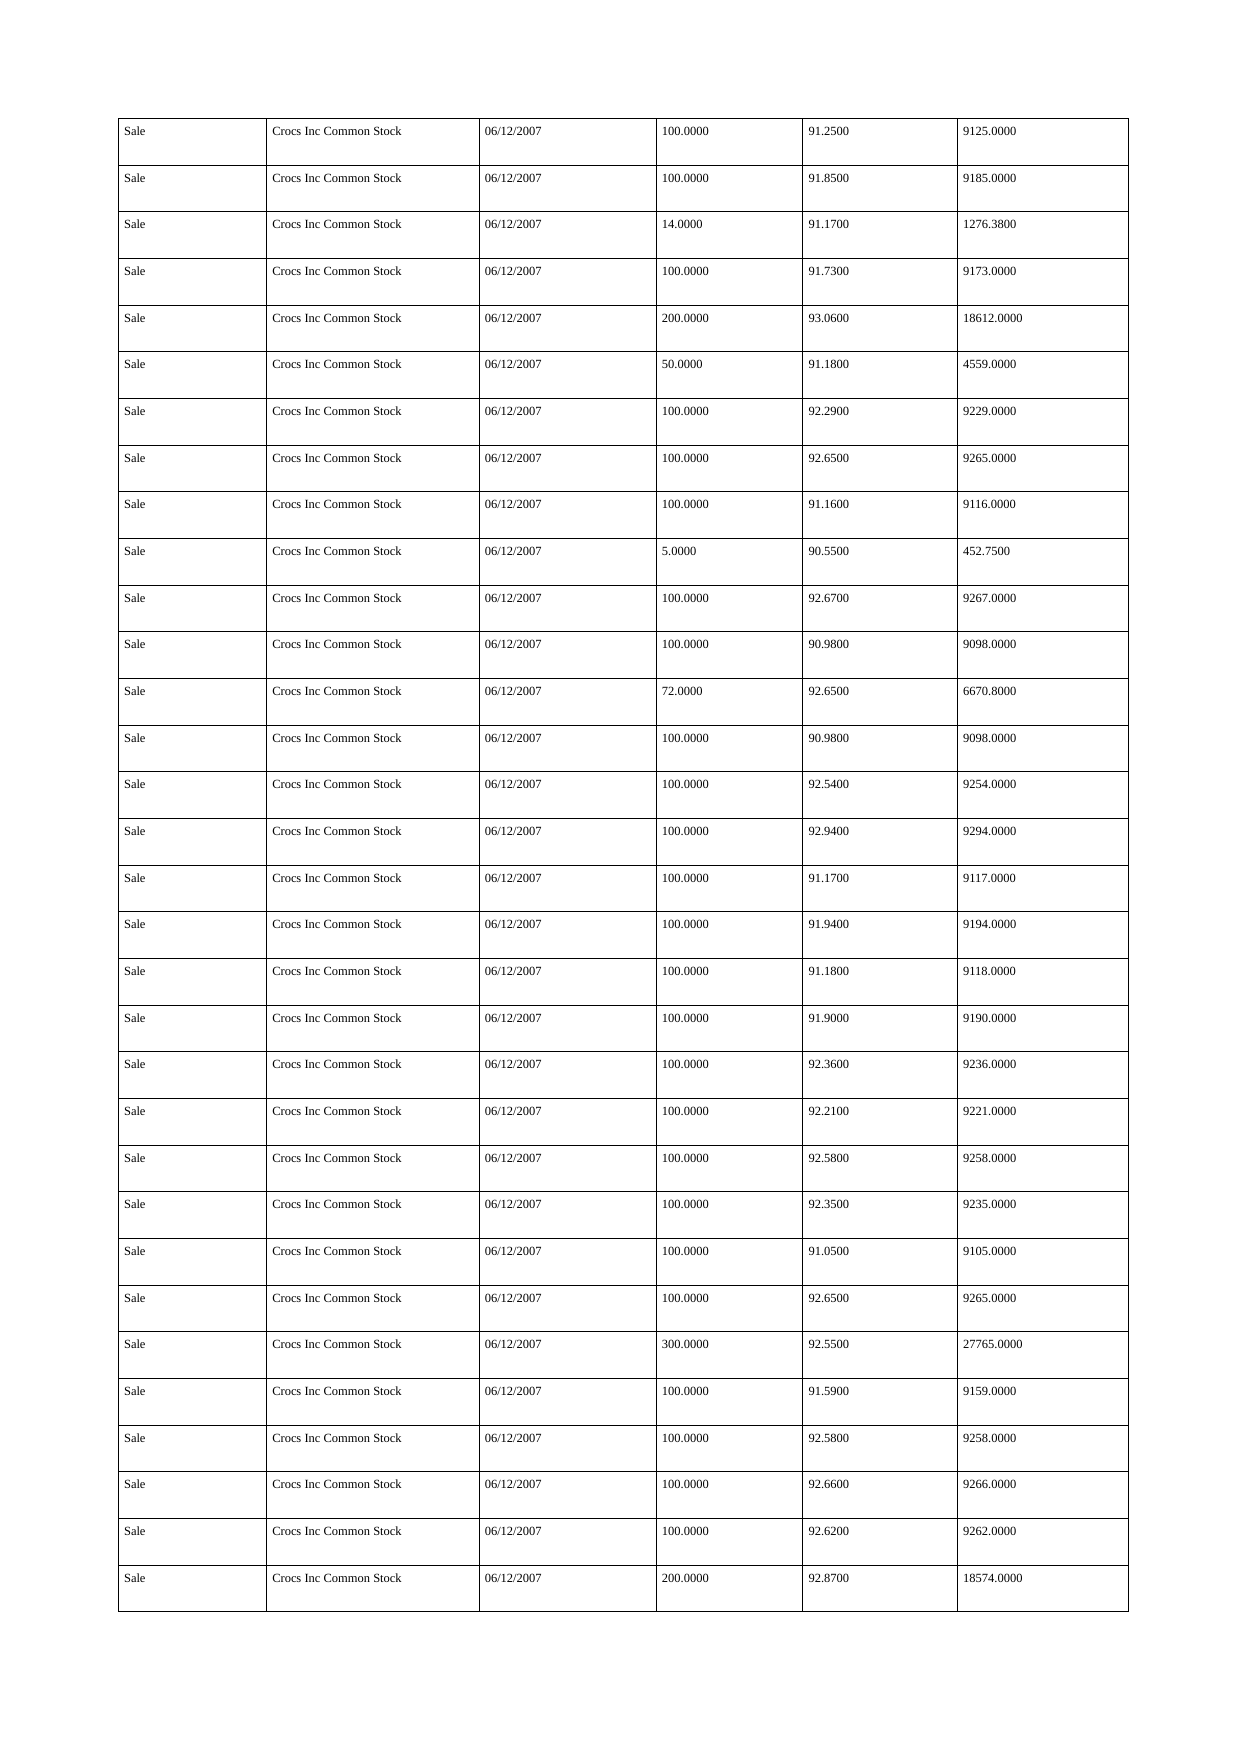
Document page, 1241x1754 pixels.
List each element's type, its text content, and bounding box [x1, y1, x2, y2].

table_cell 9105.0000 [958, 1239, 1128, 1285]
table_cell 06/12/2007 [480, 1566, 656, 1611]
table_cell 06/12/2007 [480, 259, 656, 305]
table_cell Crocs Inc Common Stock [267, 1006, 479, 1051]
table_cell 100.0000 [657, 912, 802, 958]
table_cell Sale [119, 1099, 266, 1145]
table_cell 452.7500 [958, 539, 1128, 585]
table_cell Crocs Inc Common Stock [267, 1192, 479, 1238]
table_cell 92.6500 [803, 679, 957, 725]
table_cell Sale [119, 1566, 266, 1611]
table_cell 100.0000 [657, 959, 802, 1005]
table_cell 06/12/2007 [480, 866, 656, 911]
table_cell Crocs Inc Common Stock [267, 1146, 479, 1191]
table_cell 06/12/2007 [480, 726, 656, 771]
table_cell 91.8500 [803, 166, 957, 211]
table_cell Sale [119, 492, 266, 538]
table_cell Crocs Inc Common Stock [267, 1566, 479, 1611]
table_cell 91.1800 [803, 959, 957, 1005]
table_cell Crocs Inc Common Stock [267, 352, 479, 398]
table_cell 91.2500 [803, 119, 957, 165]
table_cell 100.0000 [657, 1099, 802, 1145]
table_cell 06/12/2007 [480, 959, 656, 1005]
table_cell Sale [119, 1052, 266, 1098]
table_cell 6670.8000 [958, 679, 1128, 725]
table_cell Crocs Inc Common Stock [267, 959, 479, 1005]
table_cell 100.0000 [657, 259, 802, 305]
table_cell 92.8700 [803, 1566, 957, 1611]
table_cell 9236.0000 [958, 1052, 1128, 1098]
table_cell Sale [119, 166, 266, 211]
table_cell 06/12/2007 [480, 586, 656, 631]
table_cell Crocs Inc Common Stock [267, 819, 479, 865]
table_cell Sale [119, 446, 266, 491]
table_cell 100.0000 [657, 399, 802, 445]
table_cell 9185.0000 [958, 166, 1128, 211]
table_cell 9117.0000 [958, 866, 1128, 911]
table_cell 100.0000 [657, 1519, 802, 1565]
table_cell 9262.0000 [958, 1519, 1128, 1565]
table_cell Crocs Inc Common Stock [267, 399, 479, 445]
table_cell Sale [119, 632, 266, 678]
table_cell 9116.0000 [958, 492, 1128, 538]
table_cell 9265.0000 [958, 1286, 1128, 1331]
table_cell 92.3500 [803, 1192, 957, 1238]
table_cell 91.1700 [803, 212, 957, 258]
table_cell Crocs Inc Common Stock [267, 259, 479, 305]
table_cell 100.0000 [657, 1426, 802, 1471]
table_cell 06/12/2007 [480, 1519, 656, 1565]
table_cell 200.0000 [657, 1566, 802, 1611]
table_cell 91.0500 [803, 1239, 957, 1285]
table_cell 27765.0000 [958, 1332, 1128, 1378]
table_cell 9098.0000 [958, 632, 1128, 678]
table_cell 9125.0000 [958, 119, 1128, 165]
table_cell Sale [119, 1332, 266, 1378]
table_cell Sale [119, 1239, 266, 1285]
table_cell 9254.0000 [958, 772, 1128, 818]
table_cell 92.5800 [803, 1426, 957, 1471]
table_cell Crocs Inc Common Stock [267, 1519, 479, 1565]
table_cell 06/12/2007 [480, 352, 656, 398]
table_cell 100.0000 [657, 632, 802, 678]
table_cell 06/12/2007 [480, 446, 656, 491]
table_cell 06/12/2007 [480, 539, 656, 585]
table_cell Sale [119, 1426, 266, 1471]
table_cell Sale [119, 1379, 266, 1425]
table_cell 1276.3800 [958, 212, 1128, 258]
table_cell 06/12/2007 [480, 492, 656, 538]
table_cell 9118.0000 [958, 959, 1128, 1005]
table_cell 90.9800 [803, 632, 957, 678]
table_cell 92.2900 [803, 399, 957, 445]
table_cell Crocs Inc Common Stock [267, 1379, 479, 1425]
table_cell 91.1700 [803, 866, 957, 911]
table_cell 06/12/2007 [480, 1332, 656, 1378]
table_cell 18612.0000 [958, 306, 1128, 351]
table_cell Sale [119, 959, 266, 1005]
table_cell Sale [119, 586, 266, 631]
table_cell Crocs Inc Common Stock [267, 726, 479, 771]
table_cell 91.1600 [803, 492, 957, 538]
table_cell 06/12/2007 [480, 1052, 656, 1098]
table_cell 100.0000 [657, 1006, 802, 1051]
table_cell 92.5500 [803, 1332, 957, 1378]
table_cell 9098.0000 [958, 726, 1128, 771]
table_cell Sale [119, 772, 266, 818]
table_cell Crocs Inc Common Stock [267, 679, 479, 725]
table_cell Crocs Inc Common Stock [267, 632, 479, 678]
table_cell 06/12/2007 [480, 912, 656, 958]
table_cell Sale [119, 1006, 266, 1051]
table_cell 06/12/2007 [480, 1426, 656, 1471]
table_cell 06/12/2007 [480, 632, 656, 678]
table_cell 5.0000 [657, 539, 802, 585]
table_cell Crocs Inc Common Stock [267, 866, 479, 911]
table_cell Crocs Inc Common Stock [267, 586, 479, 631]
table_cell Crocs Inc Common Stock [267, 1052, 479, 1098]
table_cell 9159.0000 [958, 1379, 1128, 1425]
table_cell 9258.0000 [958, 1426, 1128, 1471]
table_cell 100.0000 [657, 492, 802, 538]
table_cell 9190.0000 [958, 1006, 1128, 1051]
table_cell 06/12/2007 [480, 1099, 656, 1145]
table_cell 06/12/2007 [480, 1146, 656, 1191]
table_cell Crocs Inc Common Stock [267, 539, 479, 585]
table_cell 9266.0000 [958, 1472, 1128, 1518]
table_cell 100.0000 [657, 866, 802, 911]
table_cell 200.0000 [657, 306, 802, 351]
table_cell 100.0000 [657, 119, 802, 165]
table_cell 90.9800 [803, 726, 957, 771]
table_cell Sale [119, 539, 266, 585]
table_cell 06/12/2007 [480, 1192, 656, 1238]
table_cell 06/12/2007 [480, 212, 656, 258]
table_cell 06/12/2007 [480, 306, 656, 351]
table_cell 9258.0000 [958, 1146, 1128, 1191]
table_cell 06/12/2007 [480, 119, 656, 165]
table_cell Sale [119, 399, 266, 445]
table_cell 92.5800 [803, 1146, 957, 1191]
table_cell 72.0000 [657, 679, 802, 725]
table_cell 100.0000 [657, 1239, 802, 1285]
table_cell 100.0000 [657, 726, 802, 771]
table_cell 06/12/2007 [480, 399, 656, 445]
table_cell 100.0000 [657, 1472, 802, 1518]
table_cell 100.0000 [657, 1379, 802, 1425]
table_cell Sale [119, 679, 266, 725]
table_cell Sale [119, 726, 266, 771]
table_cell 06/12/2007 [480, 819, 656, 865]
table_cell 100.0000 [657, 772, 802, 818]
table_cell 06/12/2007 [480, 1286, 656, 1331]
table_cell 4559.0000 [958, 352, 1128, 398]
table_cell Sale [119, 352, 266, 398]
table_cell Crocs Inc Common Stock [267, 446, 479, 491]
table_cell 06/12/2007 [480, 166, 656, 211]
table_cell 18574.0000 [958, 1566, 1128, 1611]
table_cell 91.7300 [803, 259, 957, 305]
table_cell 91.1800 [803, 352, 957, 398]
table_cell Sale [119, 259, 266, 305]
table_cell 06/12/2007 [480, 772, 656, 818]
table_cell Crocs Inc Common Stock [267, 1286, 479, 1331]
table_cell Crocs Inc Common Stock [267, 119, 479, 165]
table_cell 90.5500 [803, 539, 957, 585]
table_cell 100.0000 [657, 446, 802, 491]
table_cell Sale [119, 1286, 266, 1331]
table_cell 9173.0000 [958, 259, 1128, 305]
table_cell 9221.0000 [958, 1099, 1128, 1145]
table_cell 100.0000 [657, 1286, 802, 1331]
table_cell Crocs Inc Common Stock [267, 492, 479, 538]
table_cell 14.0000 [657, 212, 802, 258]
table_cell Sale [119, 1519, 266, 1565]
table_cell 92.9400 [803, 819, 957, 865]
table_cell 9235.0000 [958, 1192, 1128, 1238]
table_cell Crocs Inc Common Stock [267, 166, 479, 211]
table_cell 92.6500 [803, 1286, 957, 1331]
table_cell 100.0000 [657, 1146, 802, 1191]
table_cell Crocs Inc Common Stock [267, 1472, 479, 1518]
table_cell Crocs Inc Common Stock [267, 1332, 479, 1378]
table_cell Sale [119, 212, 266, 258]
table_cell 9294.0000 [958, 819, 1128, 865]
table_cell 50.0000 [657, 352, 802, 398]
table_cell Sale [119, 819, 266, 865]
table_cell Crocs Inc Common Stock [267, 1099, 479, 1145]
table_cell 92.2100 [803, 1099, 957, 1145]
table_cell 100.0000 [657, 819, 802, 865]
table_cell Sale [119, 1192, 266, 1238]
table_cell Crocs Inc Common Stock [267, 1239, 479, 1285]
table_cell 9194.0000 [958, 912, 1128, 958]
table_cell Sale [119, 912, 266, 958]
table_cell 06/12/2007 [480, 1239, 656, 1285]
table_cell 06/12/2007 [480, 679, 656, 725]
table_cell Crocs Inc Common Stock [267, 306, 479, 351]
table_cell 100.0000 [657, 1192, 802, 1238]
table_cell 93.0600 [803, 306, 957, 351]
table_cell Sale [119, 306, 266, 351]
table_cell 100.0000 [657, 586, 802, 631]
table_cell Crocs Inc Common Stock [267, 772, 479, 818]
table_cell 9267.0000 [958, 586, 1128, 631]
table_cell 92.3600 [803, 1052, 957, 1098]
table_cell Sale [119, 1146, 266, 1191]
table_cell 100.0000 [657, 166, 802, 211]
table_cell Crocs Inc Common Stock [267, 1426, 479, 1471]
table_cell 92.6200 [803, 1519, 957, 1565]
table_cell 06/12/2007 [480, 1379, 656, 1425]
table_cell Sale [119, 119, 266, 165]
table_cell 91.9000 [803, 1006, 957, 1051]
table_cell 92.5400 [803, 772, 957, 818]
table_cell Sale [119, 1472, 266, 1518]
table_cell Crocs Inc Common Stock [267, 912, 479, 958]
table_cell Crocs Inc Common Stock [267, 212, 479, 258]
table_cell 92.6700 [803, 586, 957, 631]
table_cell 06/12/2007 [480, 1472, 656, 1518]
table_cell 92.6600 [803, 1472, 957, 1518]
table_cell 06/12/2007 [480, 1006, 656, 1051]
table_cell 91.5900 [803, 1379, 957, 1425]
table_cell Sale [119, 866, 266, 911]
table_cell 91.9400 [803, 912, 957, 958]
table_cell 100.0000 [657, 1052, 802, 1098]
table_cell 92.6500 [803, 446, 957, 491]
table_cell 9265.0000 [958, 446, 1128, 491]
table_cell 9229.0000 [958, 399, 1128, 445]
table_cell 300.0000 [657, 1332, 802, 1378]
